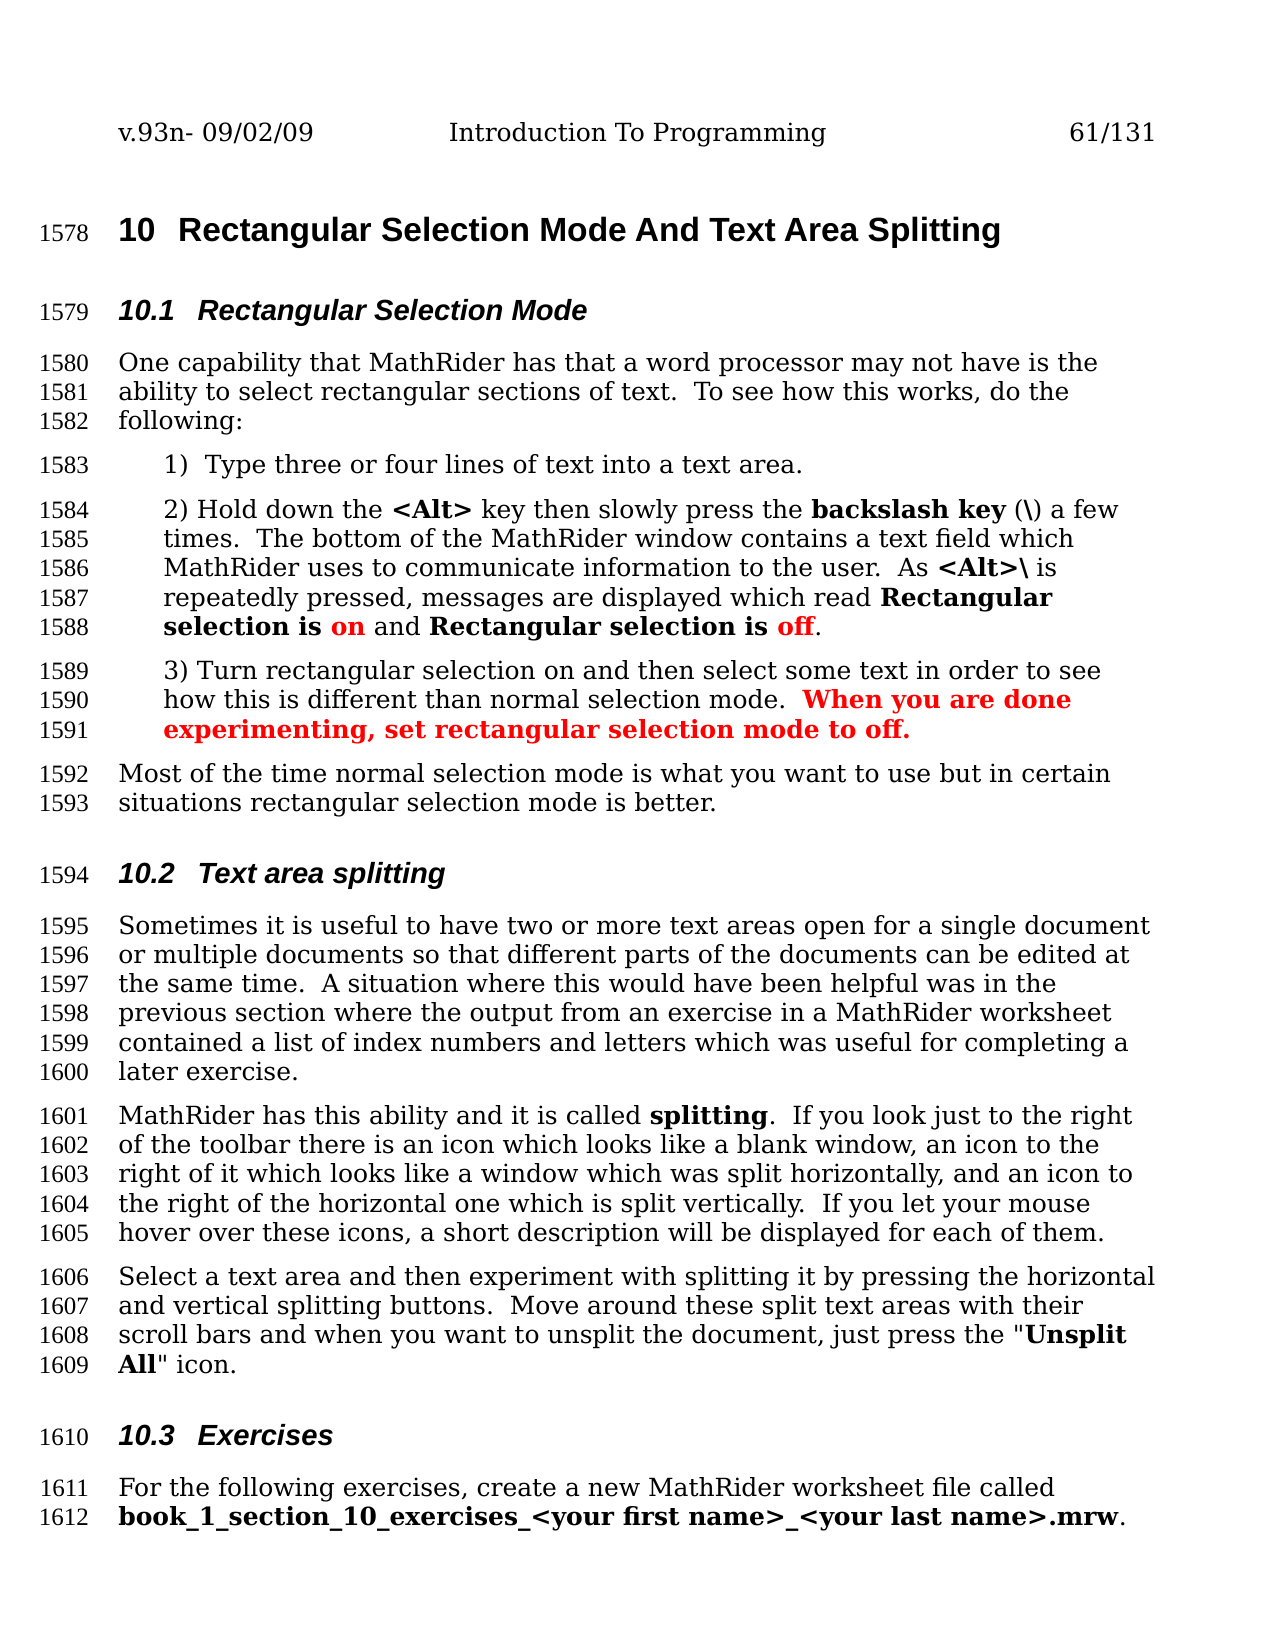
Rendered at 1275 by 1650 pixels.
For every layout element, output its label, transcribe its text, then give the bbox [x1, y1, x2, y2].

subtitle Exercises [118, 1418, 1157, 1452]
text 3) Turn rectangular selection on and then select some text in order to see how this is different than normal selection mode. When you are done experimenting, set rectangular selection mode to off. [163, 656, 1157, 744]
text MathRider has this ability and it is called splitting. If you look just to the right of the toolbar there is an icon which looks like a blank window, an icon to the right of it which looks like a window which was split horizontally, and an icon to the right of the horizontal one which is split vertically. If you let your mouse hover over these icons, a short description will be displayed for each of them. [118, 1101, 1157, 1247]
text 1) Type three or four lines of text into a text area. [163, 450, 1157, 479]
subtitle Rectangular Selection Mode And Text Area Splitting [118, 210, 1157, 248]
text One capability that MathRider has that a word processor may not have is the ability to select rectangular sections of text. To see how this works, do the following: [118, 348, 1157, 435]
subtitle Text area splitting [118, 857, 1157, 890]
text 2) Hold down the <Alt> key then slowly press the backslash key (\) a few times. The bottom of the MathRider window contains a text field which MathRider uses to communicate information to the user. As <Alt>\ is repeatedly pressed, messages are displayed which read Rectangular selection is on and Rectangular selection is off. [163, 494, 1157, 641]
text Select a text area and then experiment with splitting it by pressing the horizontal and vertical splitting buttons. Move around these split text areas with their scroll bars and when you want to unsplit the document, just press the "Unsplit All" icon. [118, 1262, 1157, 1379]
text For the following exercises, create a new MathRider worksheet file called book_1_section_10_exercises_<your first name>_<your last name>.mrw. [118, 1473, 1157, 1531]
text Sometimes it is useful to have two or more text areas open for a single document or multiple documents so that different parts of the documents can be edited at the same time. A situation where this would have been helpful was in the previous section where the output from an exercise in a MathRider worksheet contained a list of index numbers and letters which was useful for completing a later exercise. [118, 911, 1157, 1086]
text Most of the time normal selection mode is what you want to use but in certain situations rectangular selection mode is better. [118, 759, 1157, 817]
subtitle Rectangular Selection Mode [118, 293, 1157, 327]
